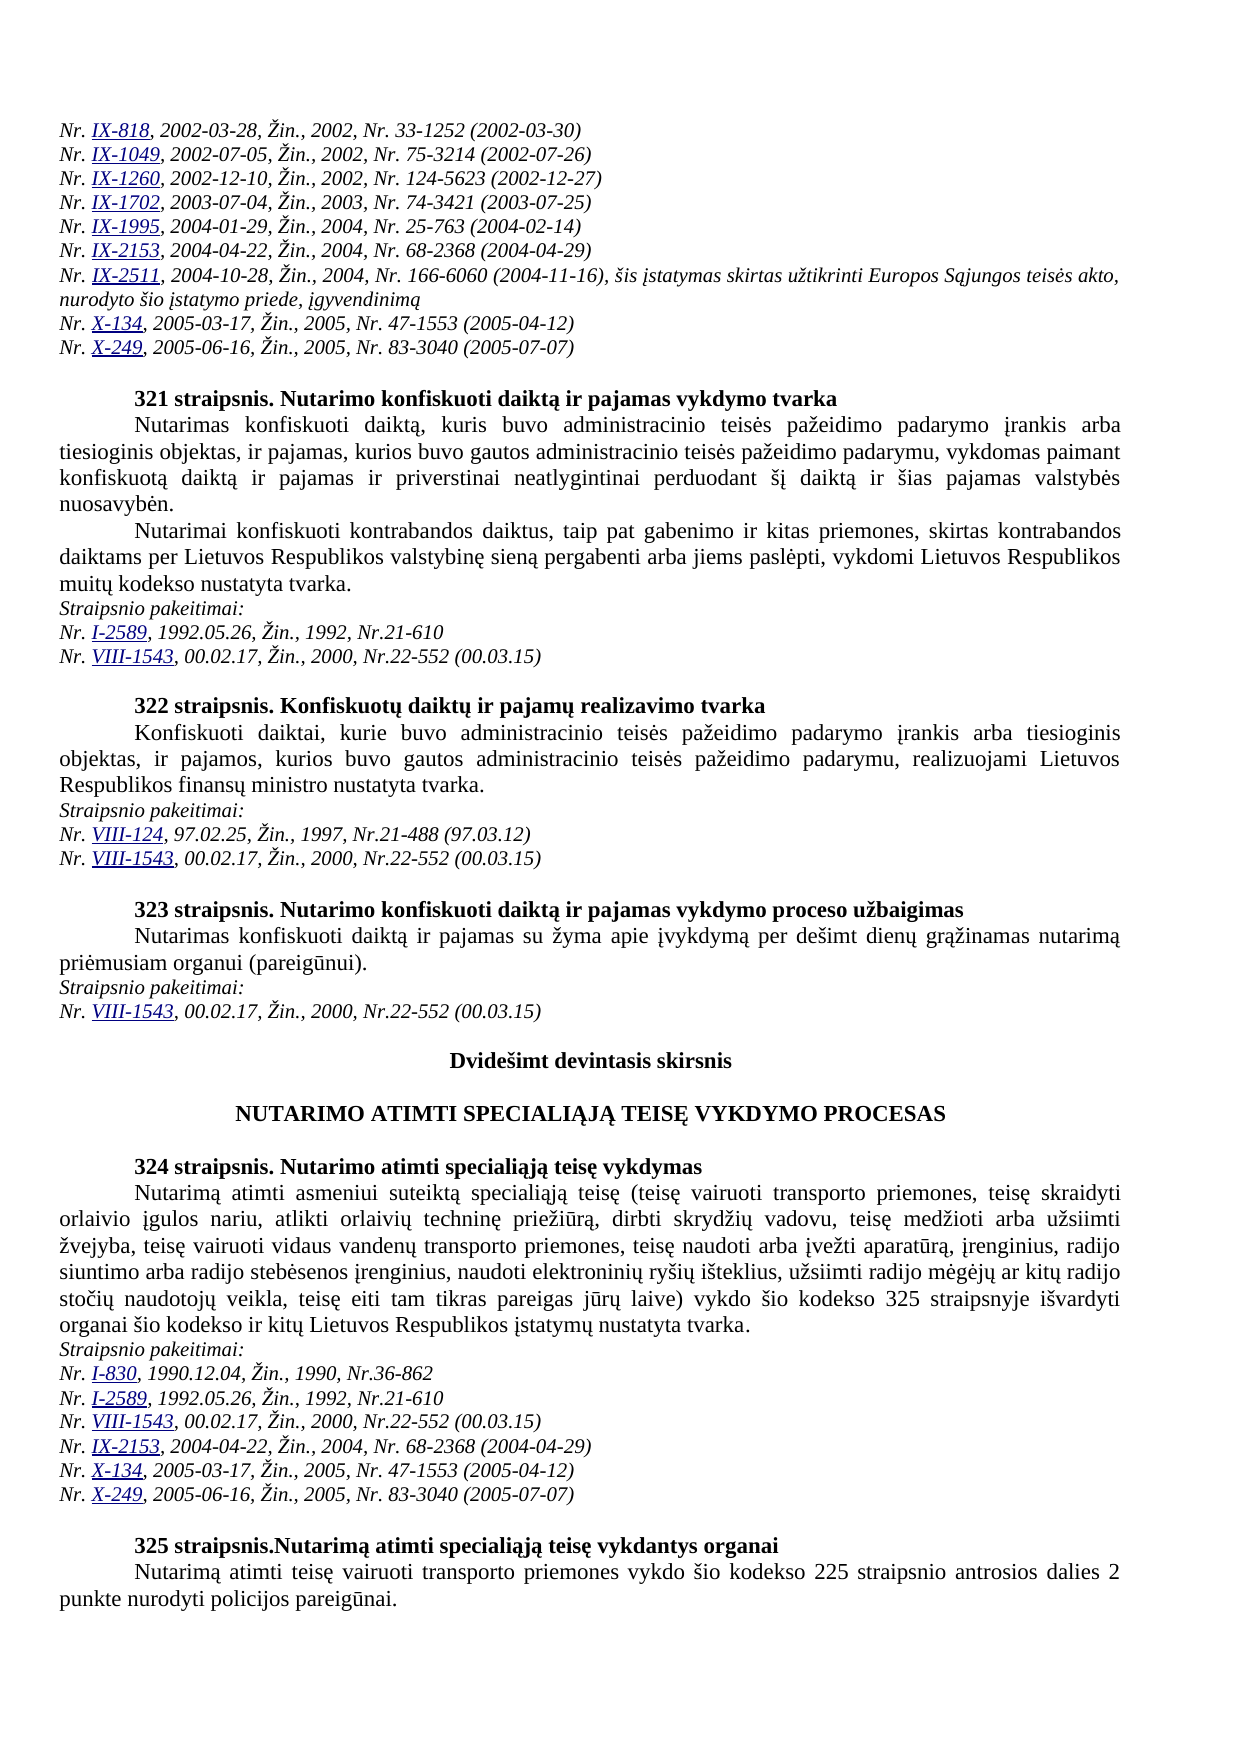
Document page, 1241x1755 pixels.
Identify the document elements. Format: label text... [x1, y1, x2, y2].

text 323 straipsnis. Nutarimo konfiskuoti daiktą ir pajamas vykdymo proceso užbaigimas [134, 896, 1122, 922]
text Nutarimai konfiskuoti kontrabandos daiktus, taip pat gabenimo ir kitas priemones, skirtas kontrabandos daiktams per Lietuvos Respublikos valstybinę sieną pergabenti arba jiems paslėpti, vykdomi Lietuvos Respublikos muitų kodekso nustatyta tvarka. [59, 517, 1122, 596]
text Nr. IX-1702, 2003-07-04, Žin., 2003, Nr. 74-3421 (2003-07-25) [59, 190, 1122, 214]
text Nr. X-249, 2005-06-16, Žin., 2005, Nr. 83-3040 (2005-07-07) [59, 335, 1122, 359]
text Nr. IX-1049, 2002-07-05, Žin., 2002, Nr. 75-3214 (2002-07-26) [59, 142, 1122, 166]
text Nr. VIII-1543, 00.02.17, Žin., 2000, Nr.22-552 (00.03.15) [59, 644, 1122, 668]
text Straipsnio pakeitimai: [59, 975, 1122, 999]
text 325 straipsnis.Nutarimą atimti specialiąją teisę vykdantys organai [59, 1532, 1122, 1558]
text Nr. VIII-124, 97.02.25, Žin., 1997, Nr.21-488 (97.03.12) [59, 822, 1122, 846]
text Straipsnio pakeitimai: [59, 596, 1122, 620]
text Straipsnio pakeitimai: [59, 1337, 1122, 1361]
text Nutarimas konfiskuoti daiktą ir pajamas su žyma apie įvykdymą per dešimt dienų grąžinamas nutarimą priėmusiam organui (pareigūnui). [59, 922, 1122, 975]
text Nr. I-2589, 1992.05.26, Žin., 1992, Nr.21-610 [59, 1385, 1122, 1409]
text Nutarimą atimti teisę vairuoti transporto priemones vykdo šio kodekso 225 straipsnio antrosios dalies 2 punkte nurodyti policijos pareigūnai. [59, 1558, 1122, 1611]
text Nr. VIII-1543, 00.02.17, Žin., 2000, Nr.22-552 (00.03.15) [59, 1409, 1122, 1433]
text Nr. IX-2153, 2004-04-22, Žin., 2004, Nr. 68-2368 (2004-04-29) [59, 238, 1122, 262]
text Nr. VIII-1543, 00.02.17, Žin., 2000, Nr.22-552 (00.03.15) [59, 999, 1122, 1023]
text Nr. I-830, 1990.12.04, Žin., 1990, Nr.36-862 [59, 1361, 1122, 1385]
text 324 straipsnis. Nutarimo atimti specialiąją teisę vykdymas [59, 1153, 1122, 1179]
text 322 straipsnis. Konfiskuotų daiktų ir pajamų realizavimo tvarka [59, 692, 1122, 718]
text Nr. IX-1995, 2004-01-29, Žin., 2004, Nr. 25-763 (2004-02-14) [59, 214, 1122, 238]
text Straipsnio pakeitimai: [59, 798, 1122, 822]
text Nr. X-134, 2005-03-17, Žin., 2005, Nr. 47-1553 (2005-04-12) [59, 311, 1122, 335]
text Nr. X-134, 2005-03-17, Žin., 2005, Nr. 47-1553 (2005-04-12) [59, 1458, 1122, 1482]
text 321 straipsnis. Nutarimo konfiskuoti daiktą ir pajamas vykdymo tvarka [59, 385, 1122, 411]
text NUTARIMO ATIMTI SPECIALIĄJĄ TEISĘ VYKDYMO PROCESAS [59, 1100, 1122, 1126]
text Nr. VIII-1543, 00.02.17, Žin., 2000, Nr.22-552 (00.03.15) [59, 846, 1122, 870]
text Nr. IX-2511, 2004-10-28, Žin., 2004, Nr. 166-6060 (2004-11-16), šis įstatymas skirtas užtikrinti Europos Sąjungos teisės akto, nurodyto šio įstatymo priede, įgyvendinimą [59, 262, 1122, 311]
text Nutarimą atimti asmeniui suteiktą specialiąją teisę (teisę vairuoti transporto priemones, teisę skraidyti orlaivio įgulos nariu, atlikti orlaivių techninę priežiūrą, dirbti skrydžių vadovu, teisę medžioti arba užsiimti žvejyba, teisę vairuoti vidaus vandenų transporto priemones, teisę naudoti arba įvežti aparatūrą, įrenginius, radijo siuntimo arba radijo stebėsenos įrenginius, naudoti elektroninių ryšių išteklius, užsiimti radijo mėgėjų ar kitų radijo stočių naudotojų veikla, teisę eiti tam tikras pareigas jūrų laive) vykdo šio kodekso 325 straipsnyje išvardyti organai šio kodekso ir kitų Lietuvos Respublikos įstatymų nustatyta tvarka. [59, 1179, 1122, 1337]
text Nr. IX-818, 2002-03-28, Žin., 2002, Nr. 33-1252 (2002-03-30) [59, 118, 1122, 142]
text Nr. IX-1260, 2002-12-10, Žin., 2002, Nr. 124-5623 (2002-12-27) [59, 166, 1122, 190]
text Dvidešimt devintasis skirsnis [59, 1047, 1122, 1074]
text Konfiskuoti daiktai, kurie buvo administracinio teisės pažeidimo padarymo įrankis arba tiesioginis objektas, ir pajamos, kurios buvo gautos administracinio teisės pažeidimo padarymu, realizuojami Lietuvos Respublikos finansų ministro nustatyta tvarka. [59, 718, 1122, 798]
text Nutarimas konfiskuoti daiktą, kuris buvo administracinio teisės pažeidimo padarymo įrankis arba tiesioginis objektas, ir pajamas, kurios buvo gautos administracinio teisės pažeidimo padarymu, vykdomas paimant konfiskuotą daiktą ir pajamas ir priverstinai neatlygintinai perduodant šį daiktą ir šias pajamas valstybės nuosavybėn. [59, 411, 1122, 517]
text Nr. IX-2153, 2004-04-22, Žin., 2004, Nr. 68-2368 (2004-04-29) [59, 1433, 1122, 1458]
text Nr. I-2589, 1992.05.26, Žin., 1992, Nr.21-610 [59, 620, 1122, 644]
text Nr. X-249, 2005-06-16, Žin., 2005, Nr. 83-3040 (2005-07-07) [59, 1482, 1122, 1506]
